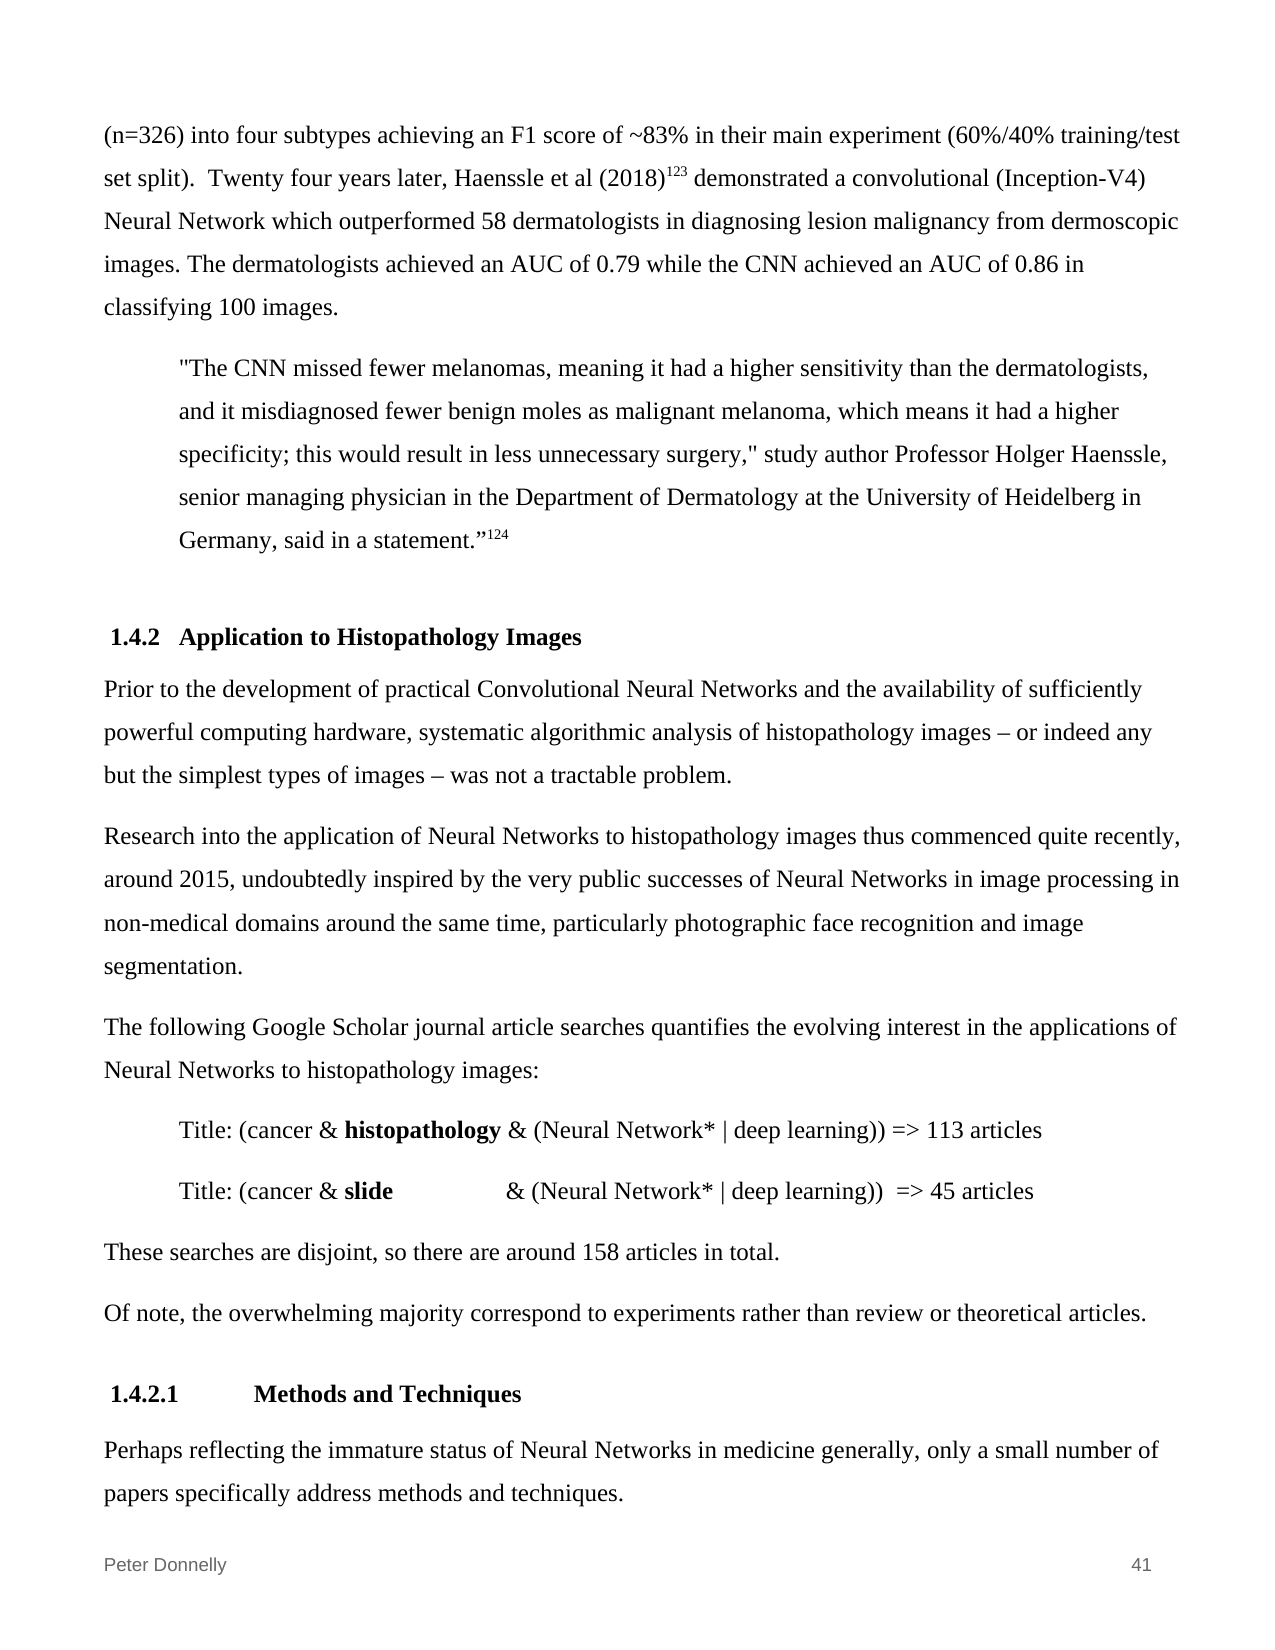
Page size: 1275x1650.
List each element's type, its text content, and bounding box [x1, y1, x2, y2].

text Title: (cancer & slide & (Neural Network* | deep learning)) => 45 articles [178, 1176, 1181, 1205]
text The following Google Scholar journal article searches quantifies the evolving interest in the applications of Neural Networks to histopathology images: [103, 1012, 1181, 1083]
text Prior to the development of practical Convolutional Neural Networks and the availability of sufficiently powerful computing hardware, systematic algorithmic analysis of histopathology images – or indeed any but the simplest types of images – was not a tractable problem. [103, 674, 1181, 789]
subtitle Methods and Techniques [103, 1379, 1181, 1408]
text "The CNN missed fewer melanomas, meaning it had a higher sensitivity than the dermatologists, and it misdiagnosed fewer benign moles as malignant melanoma, which means it had a higher specificity; this would result in less unnecessary surgery," study author Professor Holger Haenssle, senior managing physician in the Department of Dermatology at the University of Heidelberg in Germany, said in a statement.” [178, 353, 1181, 554]
text (n=326) into four subtypes achieving an F1 score of ~83% in their main experiment (60%/40% training/test set split). Twenty four years later, Haenssle et al (2018) demonstrated a convolutional (Inception-V4) Neural Network which outperformed 58 dermatologists in diagnosing lesion malignancy from dermoscopic images. The dermatologists achieved an AUC of 0.79 while the CNN achieved an AUC of 0.86 in classifying 100 images. [103, 120, 1181, 321]
text Research into the application of Neural Networks to histopathology images thus commenced quite recently, around 2015, undoubtedly inspired by the very public successes of Neural Networks in image processing in non-medical domains around the same time, particularly photographic face recognition and image segmentation. [103, 821, 1181, 979]
text Perhaps reflecting the immature status of Neural Networks in medicine generally, only a small number of papers specifically address methods and techniques. [103, 1435, 1181, 1507]
text These searches are disjoint, so there are around 158 articles in total. [103, 1237, 1181, 1266]
text Of note, the overwhelming majority correspond to experiments rather than review or theoretical articles. [103, 1298, 1181, 1327]
text Title: (cancer & histopathology & (Neural Network* | deep learning)) => 113 articles [178, 1116, 1181, 1144]
subtitle Application to Histopathology Images [103, 622, 1181, 651]
